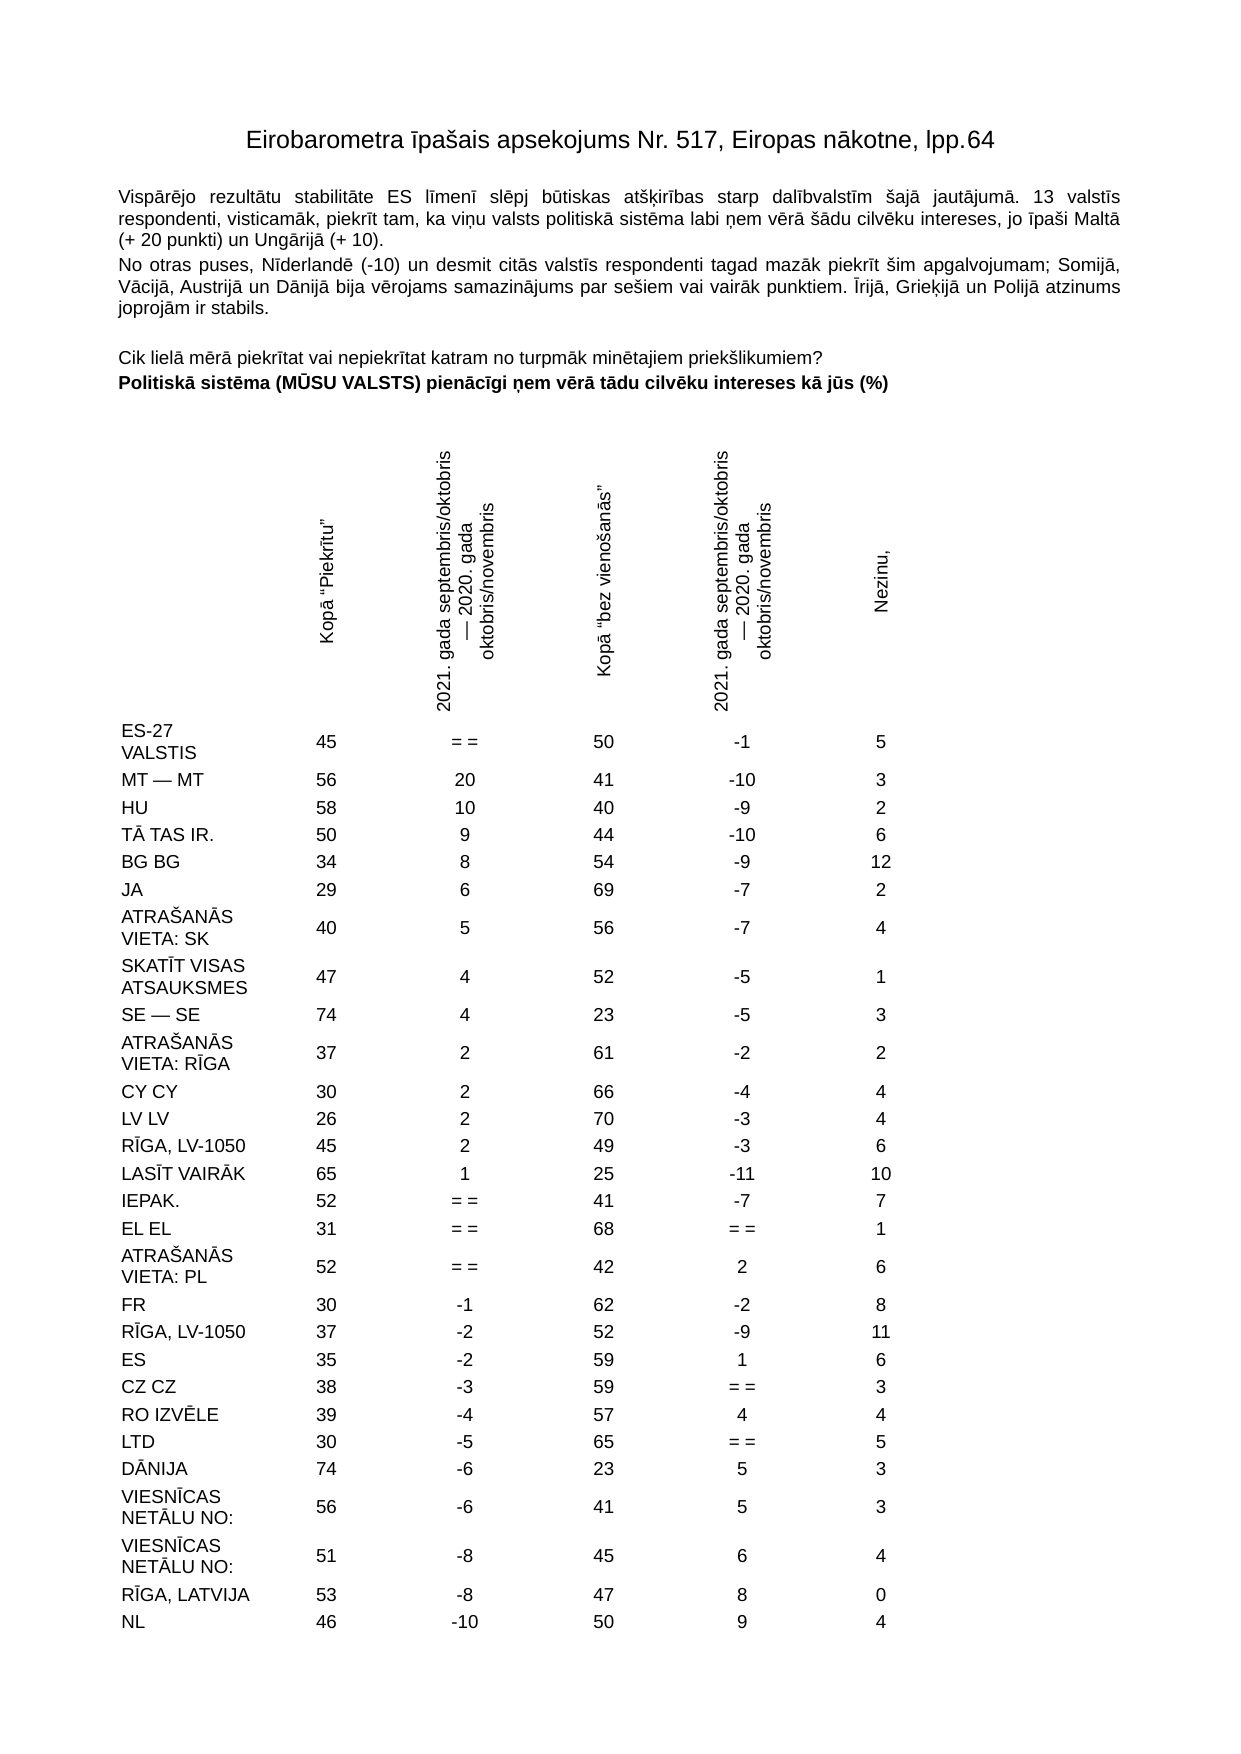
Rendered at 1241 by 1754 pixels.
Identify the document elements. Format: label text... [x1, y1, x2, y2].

table_cell 52 [257, 1242, 395, 1291]
table_cell 38 [257, 1373, 395, 1400]
table_header Kopā “Piekrītu” [257, 446, 395, 717]
table_cell = = [673, 1373, 811, 1400]
table_cell -10 [395, 1608, 534, 1635]
table_cell 2 [811, 794, 950, 821]
table_cell = = [673, 1428, 811, 1455]
table_header Kopā “bez vienošanās” [534, 446, 673, 717]
table_cell 6 [395, 876, 534, 903]
table_cell -2 [395, 1318, 534, 1346]
table_cell = = [395, 1187, 534, 1214]
table_cell 41 [534, 766, 673, 794]
table_cell 57 [534, 1400, 673, 1428]
table_cell -4 [673, 1078, 811, 1105]
table_cell 62 [534, 1291, 673, 1318]
table_cell 4 [395, 952, 534, 1001]
table_cell 6 [811, 1242, 950, 1291]
table_cell 54 [534, 849, 673, 876]
table_cell RĪGA, LV-1050 [118, 1318, 257, 1346]
table_cell -9 [673, 849, 811, 876]
table_cell 4 [811, 903, 950, 952]
table_cell -3 [673, 1132, 811, 1160]
table_cell 41 [534, 1187, 673, 1214]
table_cell ATRAŠANĀS VIETA: SK [118, 903, 257, 952]
table_cell 59 [534, 1346, 673, 1373]
table_cell IEPAK. [118, 1187, 257, 1214]
table_cell SE — SE [118, 1001, 257, 1028]
table_cell 44 [534, 821, 673, 848]
table_cell 3 [811, 1373, 950, 1400]
text Cik lielā mērā piekrītat vai nepiekrītat katram no turpmāk minētajiem priekšlikumiem? [118, 347, 1122, 368]
table_cell 20 [395, 766, 534, 794]
table_cell -3 [673, 1105, 811, 1132]
table_cell 2 [395, 1078, 534, 1105]
table_cell -8 [395, 1532, 534, 1581]
table_cell 59 [534, 1373, 673, 1400]
table_cell LASĪT VAIRĀK [118, 1160, 257, 1187]
table_cell 41 [534, 1483, 673, 1532]
table_cell 8 [811, 1291, 950, 1318]
table_cell 74 [257, 1001, 395, 1028]
table_cell 47 [534, 1581, 673, 1608]
table_cell DĀNIJA [118, 1455, 257, 1483]
table_cell 42 [534, 1242, 673, 1291]
table_cell ATRAŠANĀS VIETA: RĪGA [118, 1029, 257, 1077]
table_cell ES-27 VALSTIS [118, 717, 257, 766]
table_cell 30 [257, 1291, 395, 1318]
table_cell 10 [811, 1160, 950, 1187]
table_cell 9 [673, 1608, 811, 1635]
table_cell BG BG [118, 849, 257, 876]
table_cell 37 [257, 1318, 395, 1346]
table_cell JA [118, 876, 257, 903]
table_cell 2 [395, 1105, 534, 1132]
table_cell 56 [534, 903, 673, 952]
table_cell 3 [811, 1483, 950, 1532]
table_cell 4 [811, 1608, 950, 1635]
text No otras puses, Nīderlandē (-10) un desmit citās valstīs respondenti tagad mazāk piekrīt šim apgalvojumam; Somijā, Vācijā, Austrijā un Dānijā bija vērojams samazinājums par sešiem vai vairāk punktiem. Īrijā, Grieķijā un Polijā atzinums joprojām ir stabils. [118, 254, 1122, 319]
table_cell RĪGA, LATVIJA [118, 1581, 257, 1608]
table_cell MT — MT [118, 766, 257, 794]
table_cell -1 [395, 1291, 534, 1318]
table_cell 2 [673, 1242, 811, 1291]
table_cell 53 [257, 1581, 395, 1608]
table_cell 8 [673, 1581, 811, 1608]
table_cell -9 [673, 794, 811, 821]
table_cell 4 [811, 1532, 950, 1581]
table_cell 8 [395, 849, 534, 876]
table_cell 1 [811, 1215, 950, 1242]
table_cell -1 [673, 717, 811, 766]
table_cell 34 [257, 849, 395, 876]
table_cell = = [395, 717, 534, 766]
table_cell = = [673, 1215, 811, 1242]
table_cell 52 [534, 1318, 673, 1346]
table_cell 4 [811, 1105, 950, 1132]
table_cell LTD [118, 1428, 257, 1455]
table_cell LV LV [118, 1105, 257, 1132]
table_cell 23 [534, 1455, 673, 1483]
table_cell 56 [257, 766, 395, 794]
table_cell 56 [257, 1483, 395, 1532]
table_cell 52 [257, 1187, 395, 1214]
table_cell 37 [257, 1029, 395, 1077]
table_cell 25 [534, 1160, 673, 1187]
table_cell 40 [257, 903, 395, 952]
table_cell 45 [257, 717, 395, 766]
table_cell 5 [673, 1455, 811, 1483]
table_cell -5 [673, 952, 811, 1001]
table_header [118, 446, 257, 717]
table_cell -7 [673, 903, 811, 952]
table_cell 58 [257, 794, 395, 821]
table_cell -10 [673, 766, 811, 794]
table_cell CY CY [118, 1078, 257, 1105]
table_cell 39 [257, 1400, 395, 1428]
table_cell 3 [811, 1455, 950, 1483]
table_cell 50 [534, 1608, 673, 1635]
table_cell 70 [534, 1105, 673, 1132]
table_cell 26 [257, 1105, 395, 1132]
table_cell -7 [673, 1187, 811, 1214]
table_cell 45 [257, 1132, 395, 1160]
table_cell 1 [811, 952, 950, 1001]
table_cell -3 [395, 1373, 534, 1400]
table_cell 2 [811, 876, 950, 903]
table_cell 50 [257, 821, 395, 848]
table_cell EL EL [118, 1215, 257, 1242]
table_cell 4 [395, 1001, 534, 1028]
table_cell -5 [395, 1428, 534, 1455]
table_cell 46 [257, 1608, 395, 1635]
table_cell -2 [673, 1291, 811, 1318]
table_cell 30 [257, 1428, 395, 1455]
table_cell RO IZVĒLE [118, 1400, 257, 1428]
table_cell 40 [534, 794, 673, 821]
table_cell 31 [257, 1215, 395, 1242]
table_cell 23 [534, 1001, 673, 1028]
table_cell ATRAŠANĀS VIETA: PL [118, 1242, 257, 1291]
table_cell TĀ TAS IR. [118, 821, 257, 848]
table_cell 5 [811, 717, 950, 766]
table_cell 4 [811, 1400, 950, 1428]
table_cell 1 [673, 1346, 811, 1373]
table_cell -11 [673, 1160, 811, 1187]
table_cell 11 [811, 1318, 950, 1346]
table_cell 61 [534, 1029, 673, 1077]
table_cell 50 [534, 717, 673, 766]
table_cell -8 [395, 1581, 534, 1608]
table_cell 74 [257, 1455, 395, 1483]
table_cell VIESNĪCAS NETĀLU NO: [118, 1483, 257, 1532]
table_cell 3 [811, 766, 950, 794]
table_cell 5 [395, 903, 534, 952]
table_cell 3 [811, 1001, 950, 1028]
table_cell SKATĪT VISAS ATSAUKSMES [118, 952, 257, 1001]
table_cell 7 [811, 1187, 950, 1214]
table_cell 65 [257, 1160, 395, 1187]
table_cell 6 [811, 1346, 950, 1373]
table_cell 5 [811, 1428, 950, 1455]
table_cell 6 [673, 1532, 811, 1581]
table_cell = = [395, 1242, 534, 1291]
table_cell = = [395, 1215, 534, 1242]
table_cell 35 [257, 1346, 395, 1373]
table_cell 4 [673, 1400, 811, 1428]
table_cell ES [118, 1346, 257, 1373]
text Vispārējo rezultātu stabilitāte ES līmenī slēpj būtiskas atšķirības starp dalībvalstīm šajā jautājumā. 13 valstīs respondenti, visticamāk, piekrīt tam, ka viņu valsts politiskā sistēma labi ņem vērā šādu cilvēku intereses, jo īpaši Maltā (+ 20 punkti) un Ungārijā (+ 10). [118, 186, 1122, 251]
table_cell -9 [673, 1318, 811, 1346]
table_cell 49 [534, 1132, 673, 1160]
table_cell FR [118, 1291, 257, 1318]
table_cell -5 [673, 1001, 811, 1028]
table_cell 29 [257, 876, 395, 903]
table_header Nezinu, [811, 446, 950, 717]
table_cell 10 [395, 794, 534, 821]
table_cell 51 [257, 1532, 395, 1581]
table_cell 66 [534, 1078, 673, 1105]
text Politiskā sistēma (MŪSU VALSTS) pienācīgi ņem vērā tādu cilvēku intereses kā jūs (%) [118, 371, 1122, 393]
table_cell 6 [811, 821, 950, 848]
table_cell -2 [673, 1029, 811, 1077]
table_cell 45 [534, 1532, 673, 1581]
table_cell 5 [673, 1483, 811, 1532]
table_cell 30 [257, 1078, 395, 1105]
table_cell -2 [395, 1346, 534, 1373]
table_cell HU [118, 794, 257, 821]
table_cell 2 [811, 1029, 950, 1077]
table_cell -6 [395, 1455, 534, 1483]
table_cell CZ CZ [118, 1373, 257, 1400]
table_cell -10 [673, 821, 811, 848]
table_cell VIESNĪCAS NETĀLU NO: [118, 1532, 257, 1581]
table_header 2021. gada septembris/oktobris — 2020. gada oktobris/novembris [395, 446, 534, 717]
table_cell 6 [811, 1132, 950, 1160]
table_cell 68 [534, 1215, 673, 1242]
table_cell 69 [534, 876, 673, 903]
table_cell -7 [673, 876, 811, 903]
table_cell 2 [395, 1029, 534, 1077]
table_cell 1 [395, 1160, 534, 1187]
table_cell 52 [534, 952, 673, 1001]
table_cell 0 [811, 1581, 950, 1608]
table_cell -4 [395, 1400, 534, 1428]
table_cell 2 [395, 1132, 534, 1160]
table_cell 4 [811, 1078, 950, 1105]
table_cell 65 [534, 1428, 673, 1455]
table_cell 47 [257, 952, 395, 1001]
table_cell RĪGA, LV-1050 [118, 1132, 257, 1160]
table_cell NL [118, 1608, 257, 1635]
table_cell -6 [395, 1483, 534, 1532]
table_cell 12 [811, 849, 950, 876]
table_cell 9 [395, 821, 534, 848]
table_header 2021. gada septembris/oktobris — 2020. gada oktobris/novembris [673, 446, 811, 717]
